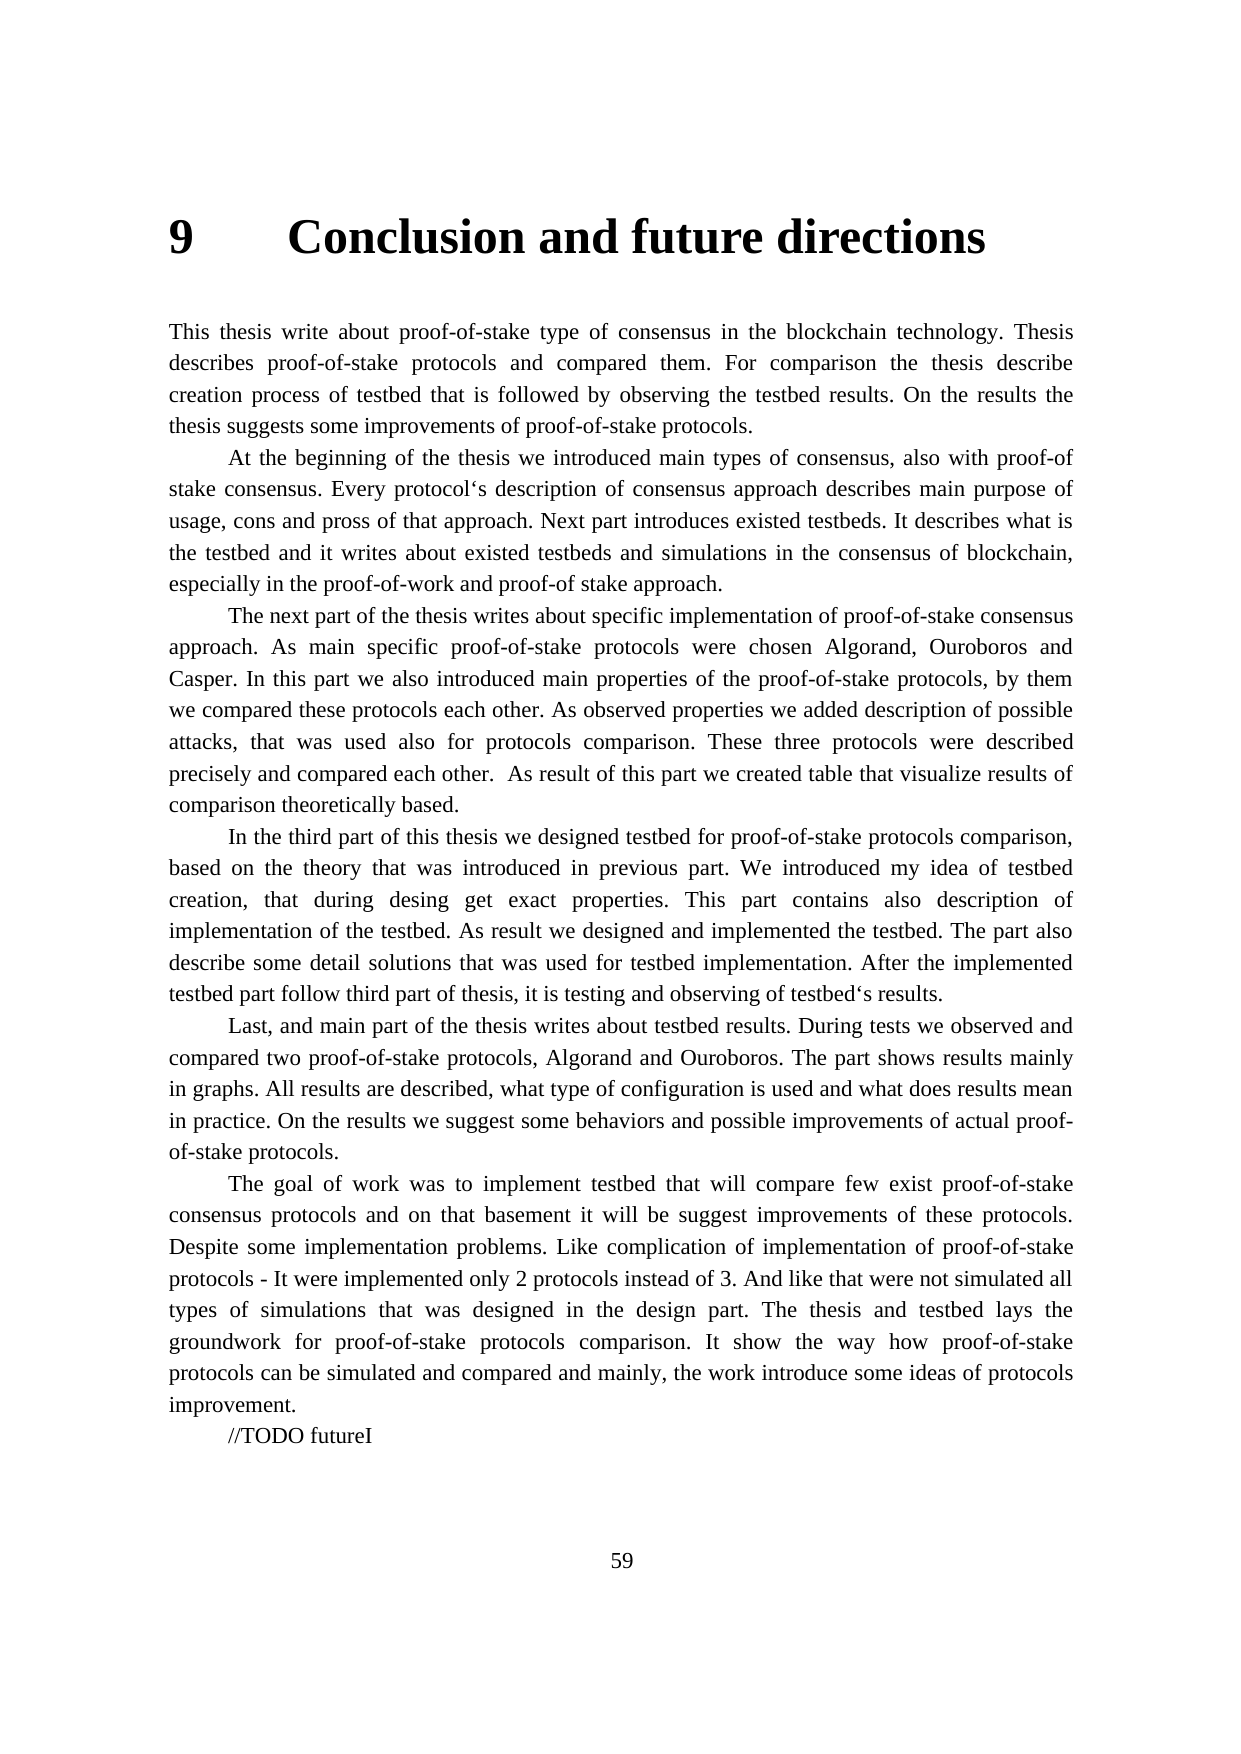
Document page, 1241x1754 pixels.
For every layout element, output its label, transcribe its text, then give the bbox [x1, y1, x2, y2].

text The goal of work was to implement testbed that will compare few exist proof-of-stake consensus protocols and on that basement it will be suggest improvements of these protocols. Despite some implementation problems. Like complication of implementation of proof-of-stake protocols - It were implemented only 2 protocols instead of 3. And like that were not simulated all types of simulations that was designed in the design part. The thesis and testbed lays the groundwork for proof-of-stake protocols comparison. It show the way how proof-of-stake protocols can be simulated and compared and mainly, the work introduce some ideas of protocols improvement. [169, 1170, 1075, 1417]
text In the third part of this thesis we designed testbed for proof-of-stake protocols comparison, based on the theory that was introduced in previous part. We introduced my idea of testbed creation, that during desing get exact properties. This part contains also description of implementation of the testbed. As result we designed and implemented the testbed. The part also describe some detail solutions that was used for testbed implementation. After the implemented testbed part follow third part of thesis, it is testing and observing of testbed‘s results. [169, 823, 1075, 1007]
text The next part of the thesis writes about specific implementation of proof-of-stake consensus approach. As main specific proof-of-stake protocols were chosen Algorand, Ouroboros and Casper. In this part we also introduced main properties of the proof-of-stake protocols, by them we compared these protocols each other. As observed properties we added description of possible attacks, that was used also for protocols comparison. These three protocols were described precisely and compared each other. As result of this part we created table that visualize results of comparison theoretically based. [169, 602, 1075, 817]
text Last, and main part of the thesis writes about testbed results. During tests we observed and compared two proof-of-stake protocols, Algorand and Ouroboros. The part shows results mainly in graphs. All results are described, what type of configuration is used and what does results mean in practice. On the results we suggest some behaviors and possible improvements of actual proof-of-stake protocols. [169, 1012, 1075, 1165]
text //TODO futureI [169, 1422, 1075, 1449]
text At the beginning of the thesis we introduced main types of consensus, also with proof-of stake consensus. Every protocol‘s description of consensus approach describes main purpose of usage, cons and pross of that approach. Next part introduces existed testbeds. It describes what is the testbed and it writes about existed testbeds and simulations in the consensus of blockchain, especially in the proof-of-work and proof-of stake approach. [169, 444, 1075, 597]
text This thesis write about proof-of-stake type of consensus in the blockchain technology. Thesis describes proof-of-stake protocols and compared them. For comparison the thesis describe creation process of testbed that is followed by observing the testbed results. On the results the thesis suggests some improvements of proof-of-stake protocols. [169, 318, 1075, 439]
subtitle Conclusion and future directions [169, 207, 1075, 264]
